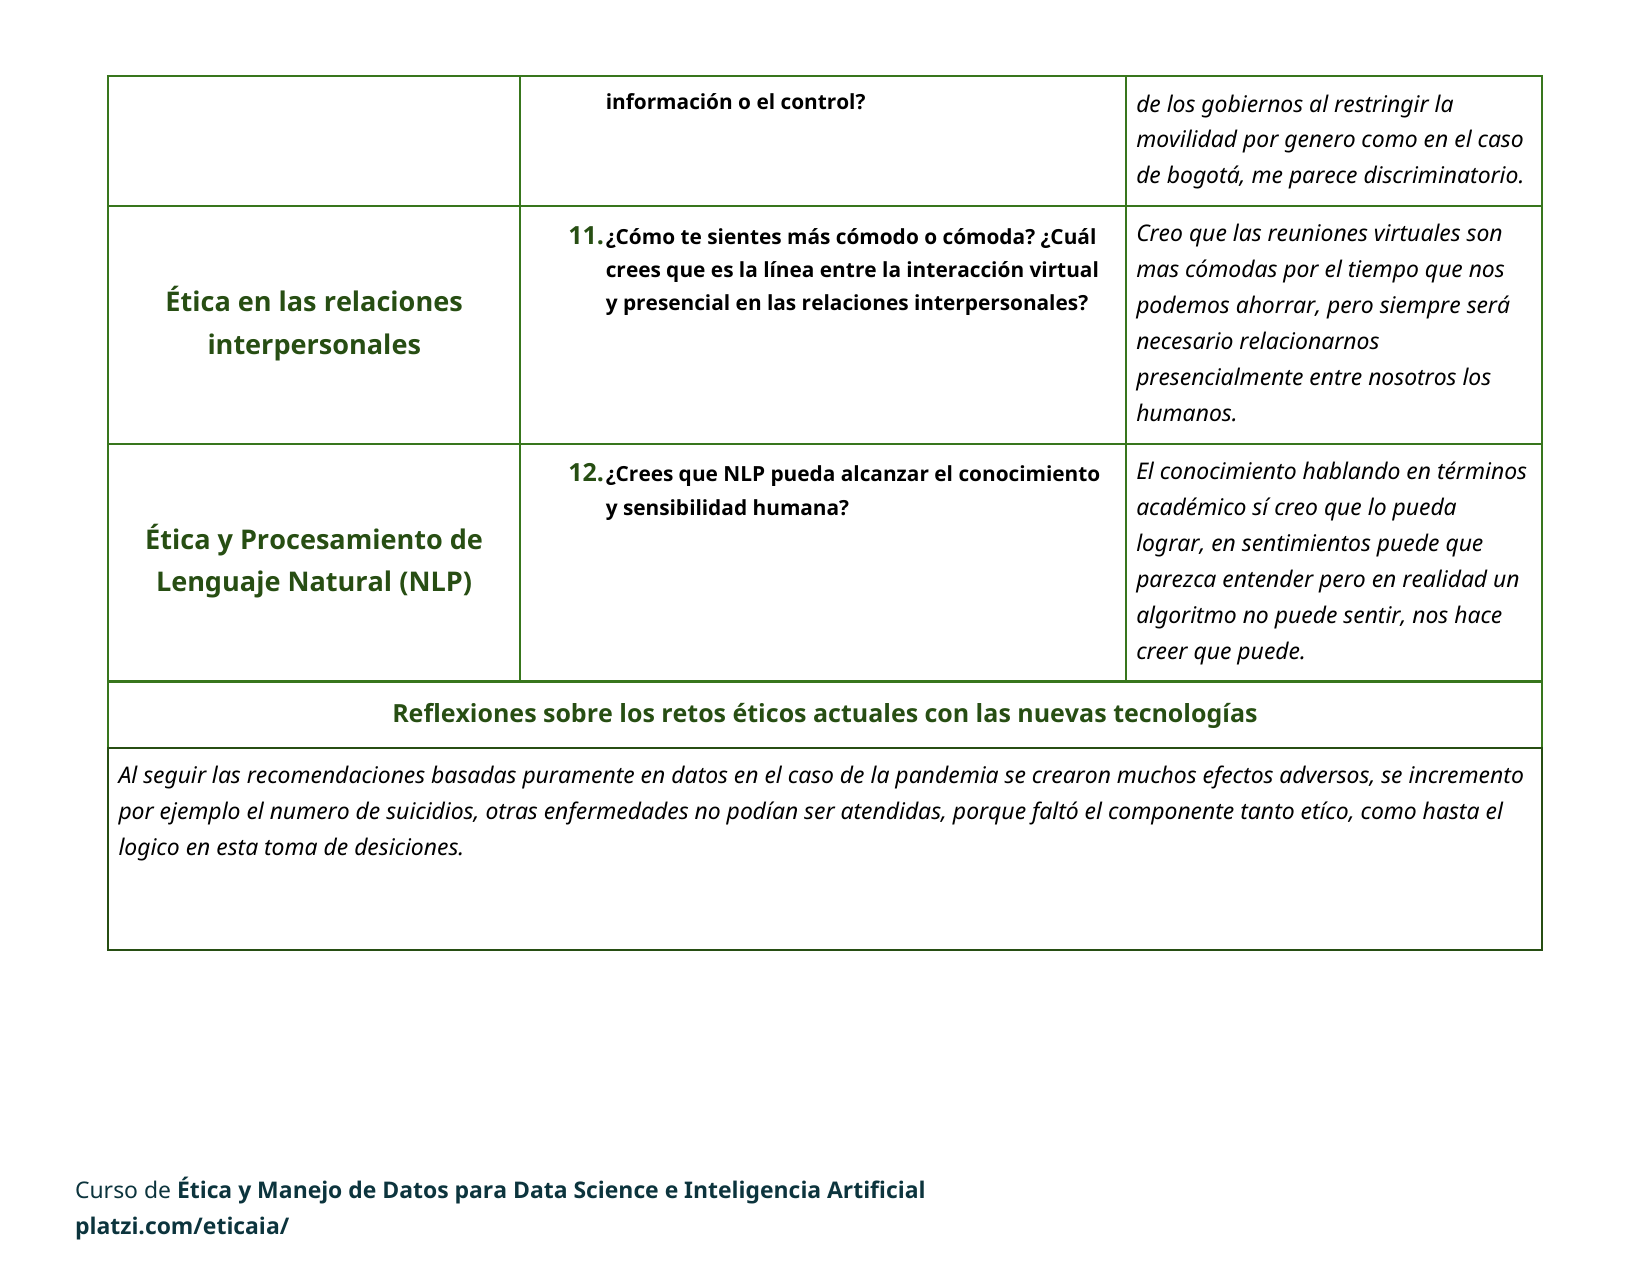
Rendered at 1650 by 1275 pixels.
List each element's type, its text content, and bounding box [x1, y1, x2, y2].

text Curso de Ética y Manejo de Datos para Data Science e Inteligencia Artificia [75, 1011, 1575, 1059]
table_cell ¿Crees que NLP pueda alcanzar el conocimiento y sensibilidad humana? [521, 445, 1125, 680]
table_cell de los gobiernos al restringir la movilidad por genero como en el caso de bogotá, me parece discriminatorio. [1127, 77, 1541, 205]
table_cell Ética y Procesamiento de Lenguaje Natural (NLP) [109, 445, 519, 680]
table_cell Reflexiones sobre los retos éticos actuales con las nuevas tecnologías [109, 683, 1541, 747]
table_cell Ética en las relaciones interpersonales [109, 207, 519, 443]
table_cell [109, 77, 519, 205]
table_cell El conocimiento hablando en términos académico sí creo que lo pueda lograr, en sentimientos puede que parezca entender pero en realidad un algoritmo no puede sentir, nos hace creer que puede. [1127, 445, 1541, 680]
table_cell ¿Cómo te sientes más cómodo o cómoda? ¿Cuál crees que es la línea entre la interacción virtual y presencial en las relaciones interpersonales? [521, 207, 1125, 443]
table_cell información o el control? [521, 77, 1125, 205]
table_cell Creo que las reuniones virtuales son mas cómodas por el tiempo que nos podemos ahorrar, pero siempre será necesario relacionarnos presencialmente entre nosotros los humanos. [1127, 207, 1541, 443]
table_cell Al seguir las recomendaciones basadas puramente en datos en el caso de la pandemia se crearon muchos efectos adversos, se incremento por ejemplo el numero de suicidios, otras enfermedades no podían ser atendidas, porque faltó el componente tanto etíco, como hasta el logico en esta toma de desiciones. [109, 749, 1541, 949]
